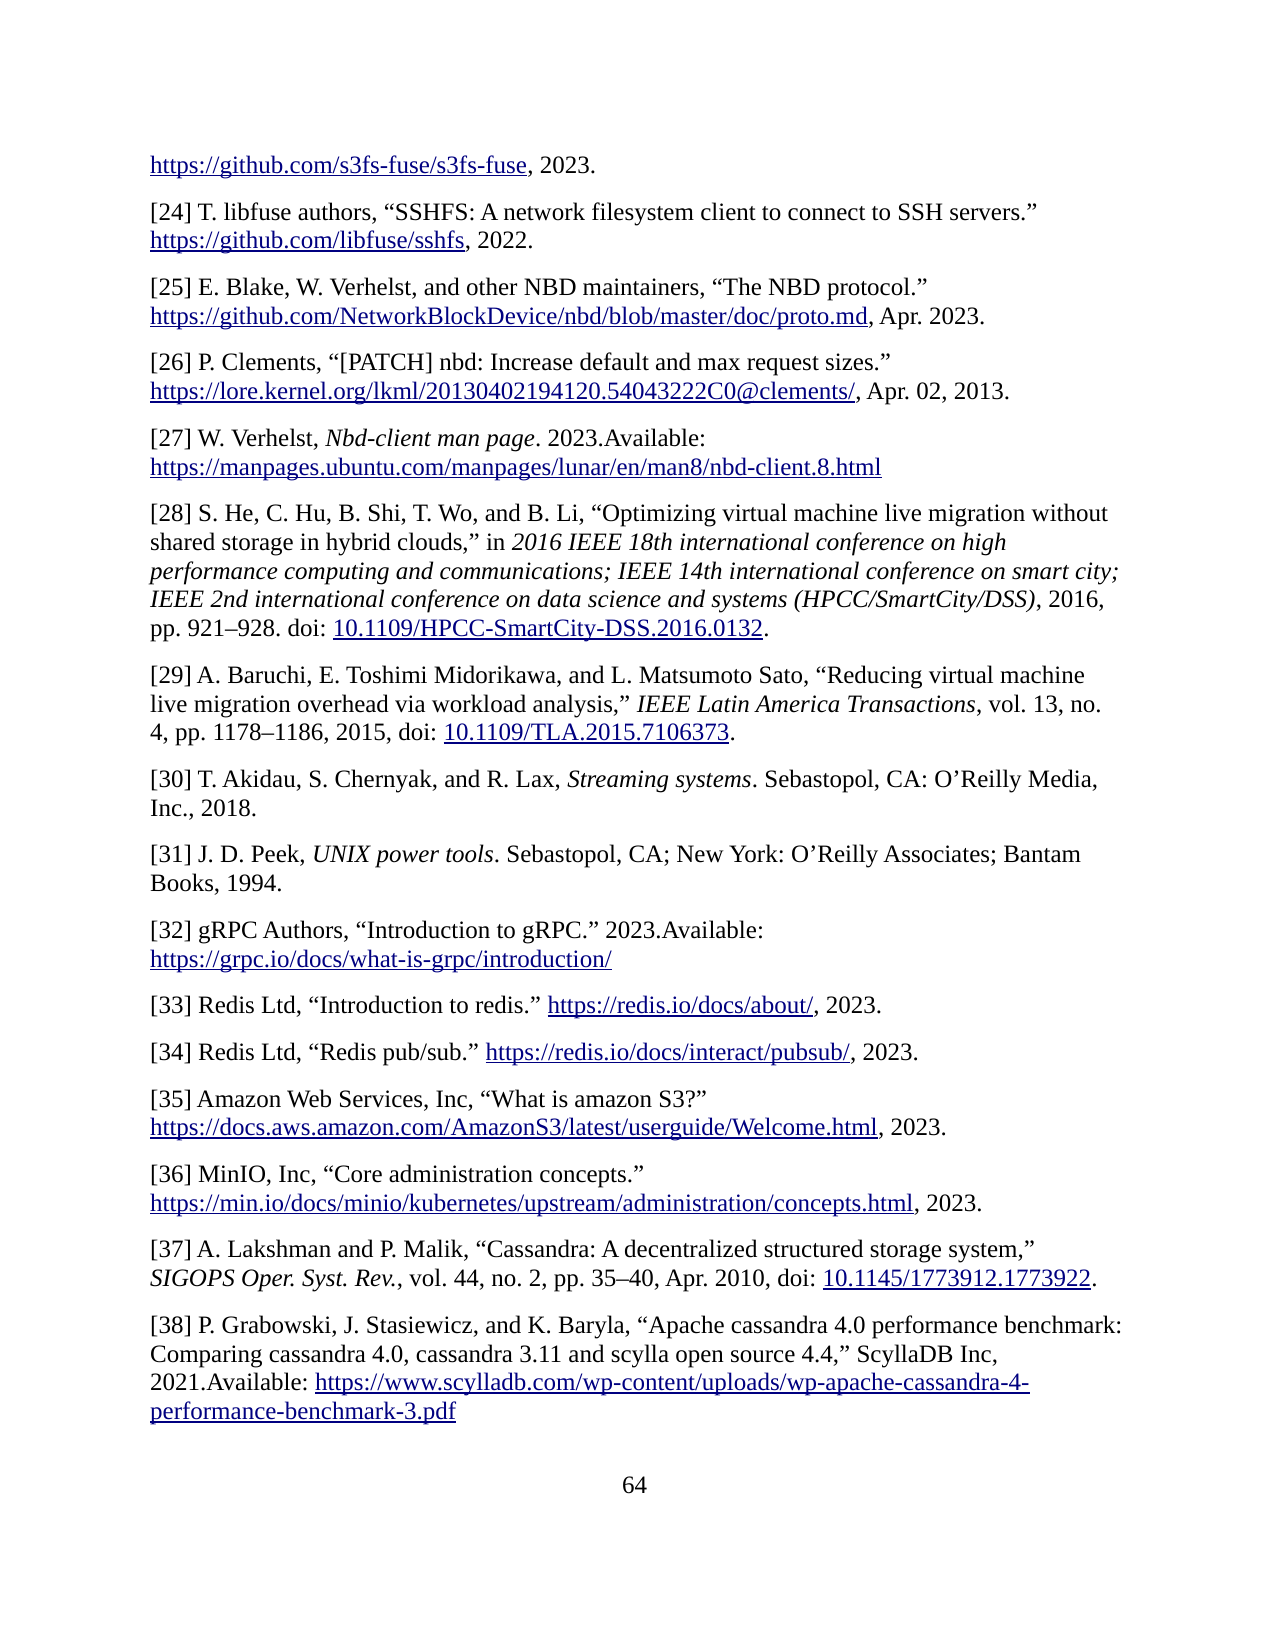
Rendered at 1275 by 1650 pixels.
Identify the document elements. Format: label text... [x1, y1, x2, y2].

text [29] A. Baruchi, E. Toshimi Midorikawa, and L. Matsumoto Sato, “Reducing virtual machine live migration overhead via workload analysis,” IEEE Latin America Transactions, vol. 13, no. 4, pp. 1178–1186, 2015, doi: 10.1109/TLA.2015.7106373. [150, 660, 1125, 746]
text [35] Amazon Web Services, Inc, “What is amazon S3?” https://docs.aws.amazon.com/AmazonS3/latest/userguide/Welcome.html, 2023. [150, 1084, 1125, 1141]
text [36] MinIO, Inc, “Core administration concepts.” https://min.io/docs/minio/kubernetes/upstream/administration/concepts.html, 2023. [150, 1159, 1125, 1217]
text [37] A. Lakshman and P. Malik, “Cassandra: A decentralized structured storage system,” SIGOPS Oper. Syst. Rev., vol. 44, no. 2, pp. 35–40, Apr. 2010, doi: 10.1145/1773912.1773922. [150, 1234, 1125, 1292]
text [26] P. Clements, “[PATCH] nbd: Increase default and max request sizes.” https://lore.kernel.org/lkml/20130402194120.54043222C0@clements/, Apr. 02, 2013. [150, 347, 1125, 405]
text [28] S. He, C. Hu, B. Shi, T. Wo, and B. Li, “Optimizing virtual machine live migration without shared storage in hybrid clouds,” in 2016 IEEE 18th international conference on high performance computing and communications; IEEE 14th international conference on smart city; IEEE 2nd international conference on data science and systems (HPCC/SmartCity/DSS), 2016, pp. 921–928. doi: 10.1109/HPCC-SmartCity-DSS.2016.0132. [150, 498, 1125, 642]
text [34] Redis Ltd, “Redis pub/sub.” https://redis.io/docs/interact/pubsub/, 2023. [150, 1037, 1125, 1066]
text [33] Redis Ltd, “Introduction to redis.” https://redis.io/docs/about/, 2023. [150, 990, 1125, 1019]
text https://github.com/s3fs-fuse/s3fs-fuse, 2023. [150, 150, 1125, 179]
text [25] E. Blake, W. Verhelst, and other NBD maintainers, “The NBD protocol.” https://github.com/NetworkBlockDevice/nbd/blob/master/doc/proto.md, Apr. 2023. [150, 272, 1125, 329]
text [27] W. Verhelst, Nbd-client man page. 2023.Available: https://manpages.ubuntu.com/manpages/lunar/en/man8/nbd-client.8.html [150, 423, 1125, 480]
text [32] gRPC Authors, “Introduction to gRPC.” 2023.Available: https://grpc.io/docs/what-is-grpc/introduction/ [150, 915, 1125, 972]
text [30] T. Akidau, S. Chernyak, and R. Lax, Streaming systems. Sebastopol, CA: O’Reilly Media, Inc., 2018. [150, 764, 1125, 822]
text [38] P. Grabowski, J. Stasiewicz, and K. Baryla, “Apache cassandra 4.0 performance benchmark: Comparing cassandra 4.0, cassandra 3.11 and scylla open source 4.4,” ScyllaDB Inc, 2021.Available: https://www.scylladb.com/wp-content/uploads/wp-apache-cassandra-4-performance-benchmark-3.pdf [150, 1310, 1125, 1425]
text [24] T. libfuse authors, “SSHFS: A network filesystem client to connect to SSH servers.” https://github.com/libfuse/sshfs, 2022. [150, 197, 1125, 254]
text [31] J. D. Peek, UNIX power tools. Sebastopol, CA; New York: O’Reilly Associates; Bantam Books, 1994. [150, 839, 1125, 897]
